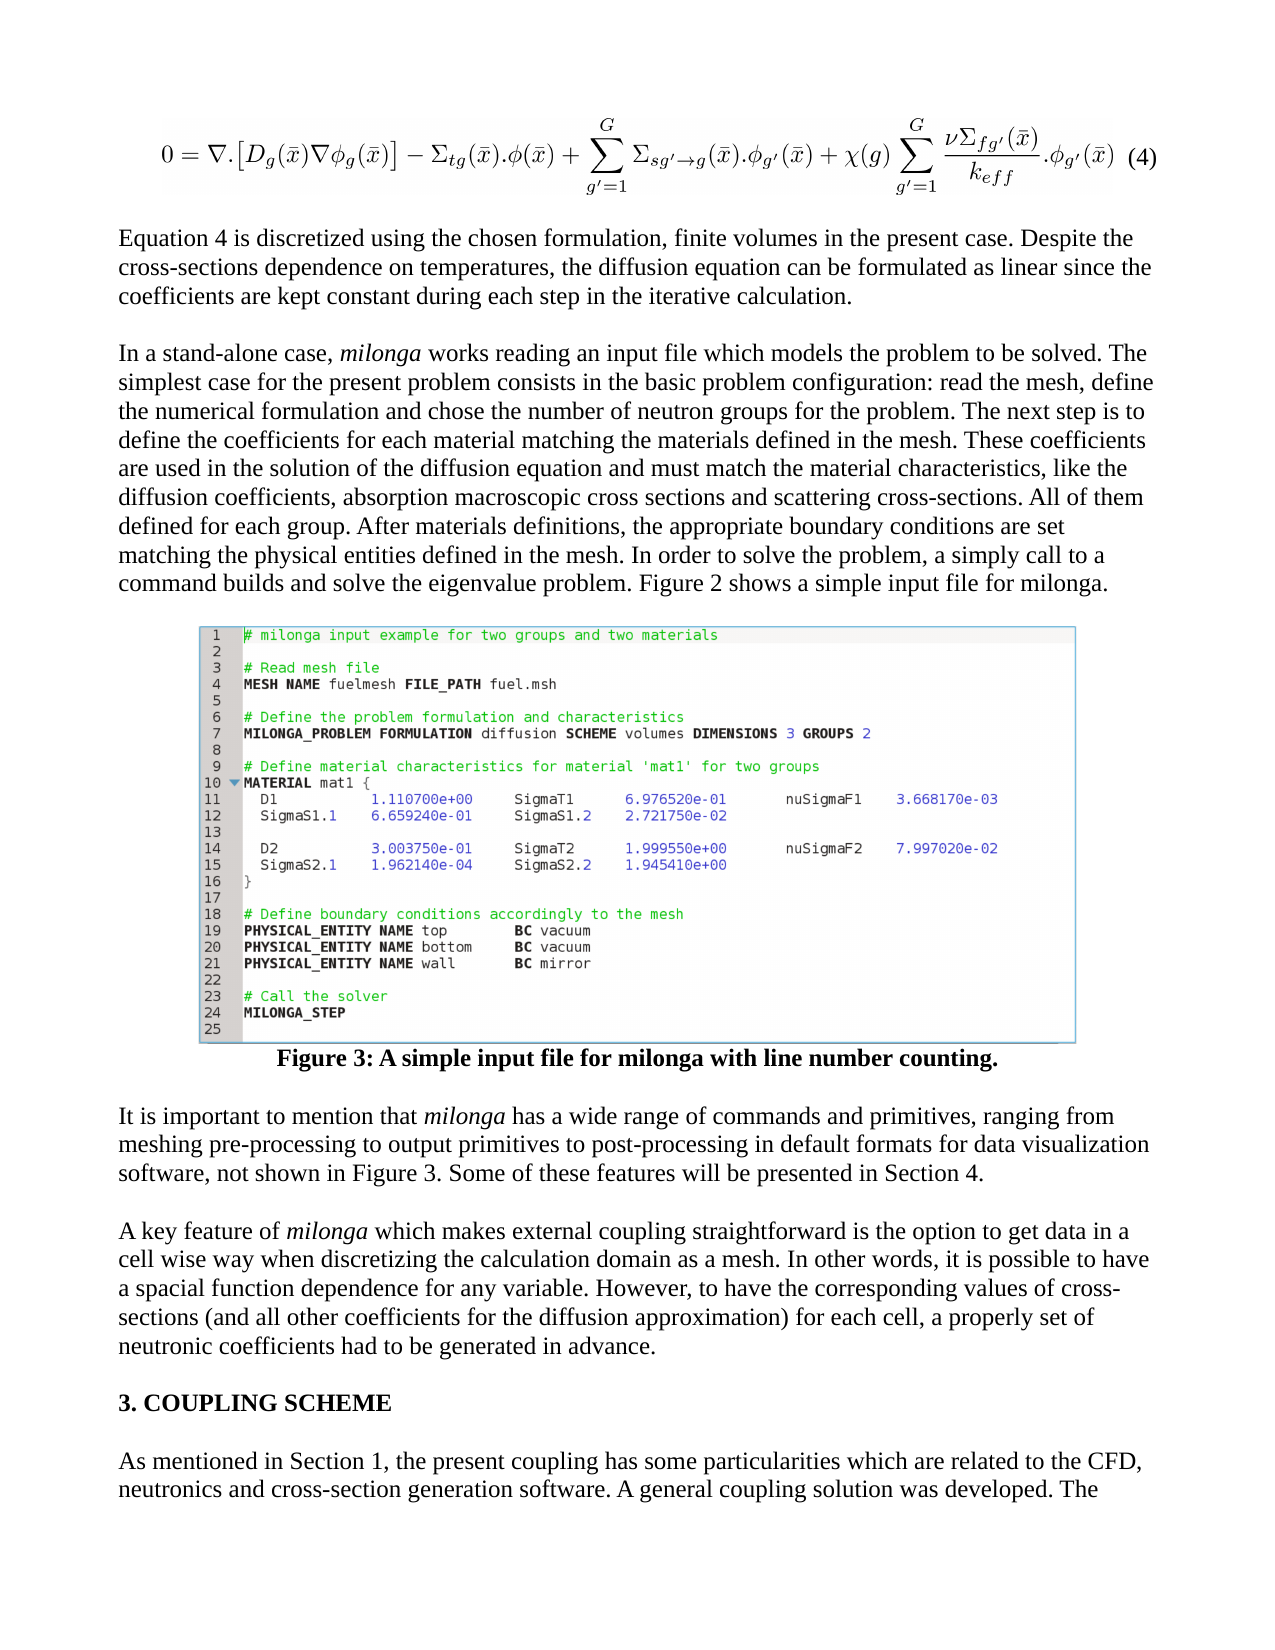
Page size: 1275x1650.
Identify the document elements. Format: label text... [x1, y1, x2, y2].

text In a stand-alone case, milonga works reading an input file which models the problem to be solved. The simplest case for the present problem consists in the basic problem configuration: read the mesh, define the numerical formulation and chose the number of neutron groups for the problem. The next step is to define the coefficients for each material matching the materials defined in the mesh. These coefficients are used in the solution of the diffusion equation and must match the material characteristics, like the diffusion coefficients, absorption macroscopic cross sections and scattering cross-sections. All of them defined for each group. After materials definitions, the appropriate boundary conditions are set matching the physical entities defined in the mesh. In order to solve the problem, a simply call to a command builds and solve the eigenvalue problem. Figure 2 shows a simple input file for milonga. [118, 338, 1157, 597]
text (4) [1113, 118, 1157, 195]
text As mentioned in Section 1, the present coupling has some particularities which are related to the CFD, neutronics and cross-section generation software. A general coupling solution was developed. The [118, 1446, 1157, 1503]
text It is important to mention that milonga has a wide range of commands and primitives, ranging from meshing pre-processing to output primitives to post-processing in default formats for data visualization software, not shown in Figure 3. Some of these features will be presented in Section 4. [118, 1101, 1157, 1187]
text Figure 3: A simple input file for milonga with line number counting. [118, 1044, 1157, 1072]
text 3. COUPLING SCHEME [118, 1388, 1157, 1417]
text [118, 118, 162, 195]
picture [198, 626, 1077, 1044]
picture [162, 118, 1113, 195]
text Equation 4 is discretized using the chosen formulation, finite volumes in the present case. Despite the cross-sections dependence on temperatures, the diffusion equation can be formulated as linear since the coefficients are kept constant during each step in the iterative calculation. [118, 223, 1157, 310]
text A key feature of milonga which makes external coupling straightforward is the option to get data in a cell wise way when discretizing the calculation domain as a mesh. In other words, it is possible to have a spacial function dependence for any variable. However, to have the corresponding values of cross-sections (and all other coefficients for the diffusion approximation) for each cell, a properly set of neutronic coefficients had to be generated in advance. [118, 1216, 1157, 1359]
